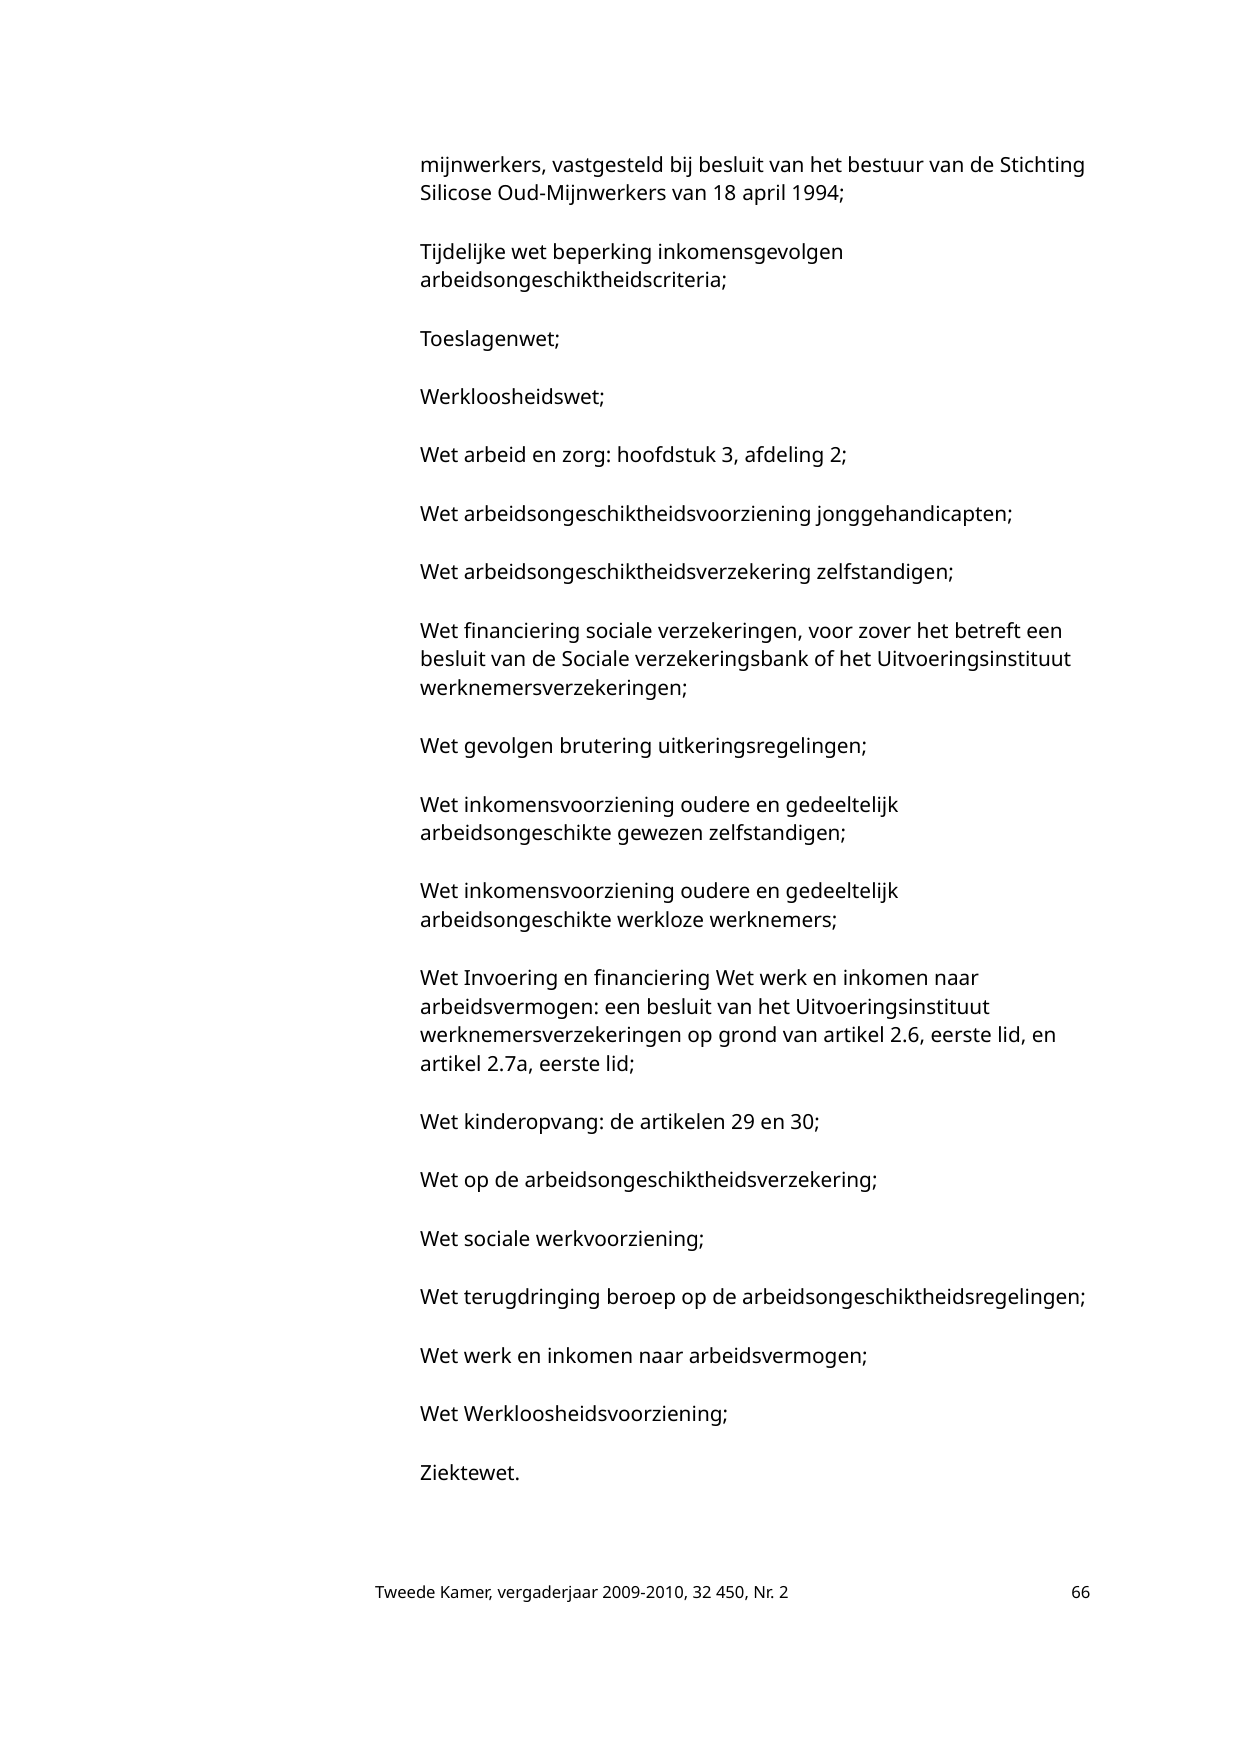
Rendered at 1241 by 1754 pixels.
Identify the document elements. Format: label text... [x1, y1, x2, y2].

text Werkloosheidswet; [420, 382, 1090, 411]
text Wet Werkloosheidsvoorziening; [420, 1399, 1090, 1428]
text Wet inkomensvoorziening oudere en gedeeltelijk arbeidsongeschikte werkloze werknemers; [420, 877, 1090, 933]
text Wet op de arbeidsongeschiktheidsverzekering; [420, 1166, 1090, 1194]
text Wet arbeidsongeschiktheidsvoorziening jonggehandicapten; [420, 499, 1090, 527]
text Wet Invoering en financiering Wet werk en inkomen naar arbeidsvermogen: een besluit van het Uitvoeringsinstituut werknemersverzekeringen op grond van artikel 2.6, eerste lid, en artikel 2.7a, eerste lid; [420, 963, 1090, 1077]
text Wet gevolgen brutering uitkeringsregelingen; [420, 731, 1090, 760]
text mijnwerkers, vastgesteld bij besluit van het bestuur van de Stichting Silicose Oud-Mijnwerkers van 18 april 1994; [420, 150, 1090, 207]
text Tijdelijke wet beperking inkomensgevolgen arbeidsongeschiktheidscriteria; [420, 237, 1090, 294]
text Toeslagenwet; [420, 324, 1090, 352]
text Wet terugdringing beroep op de arbeidsongeschiktheidsregelingen; [420, 1282, 1090, 1311]
text Wet kinderopvang: de artikelen 29 en 30; [420, 1107, 1090, 1136]
text Wet inkomensvoorziening oudere en gedeeltelijk arbeidsongeschikte gewezen zelfstandigen; [420, 790, 1090, 847]
text Wet arbeid en zorg: hoofdstuk 3, afdeling 2; [420, 441, 1090, 469]
text Ziektewet. [420, 1458, 1090, 1486]
text Wet werk en inkomen naar arbeidsvermogen; [420, 1341, 1090, 1369]
text Wet arbeidsongeschiktheidsverzekering zelfstandigen; [420, 557, 1090, 586]
text Wet sociale werkvoorziening; [420, 1224, 1090, 1252]
text Wet financiering sociale verzekeringen, voor zover het betreft een besluit van de Sociale verzekeringsbank of het Uitvoeringsinstituut werknemersverzekeringen; [420, 616, 1090, 701]
